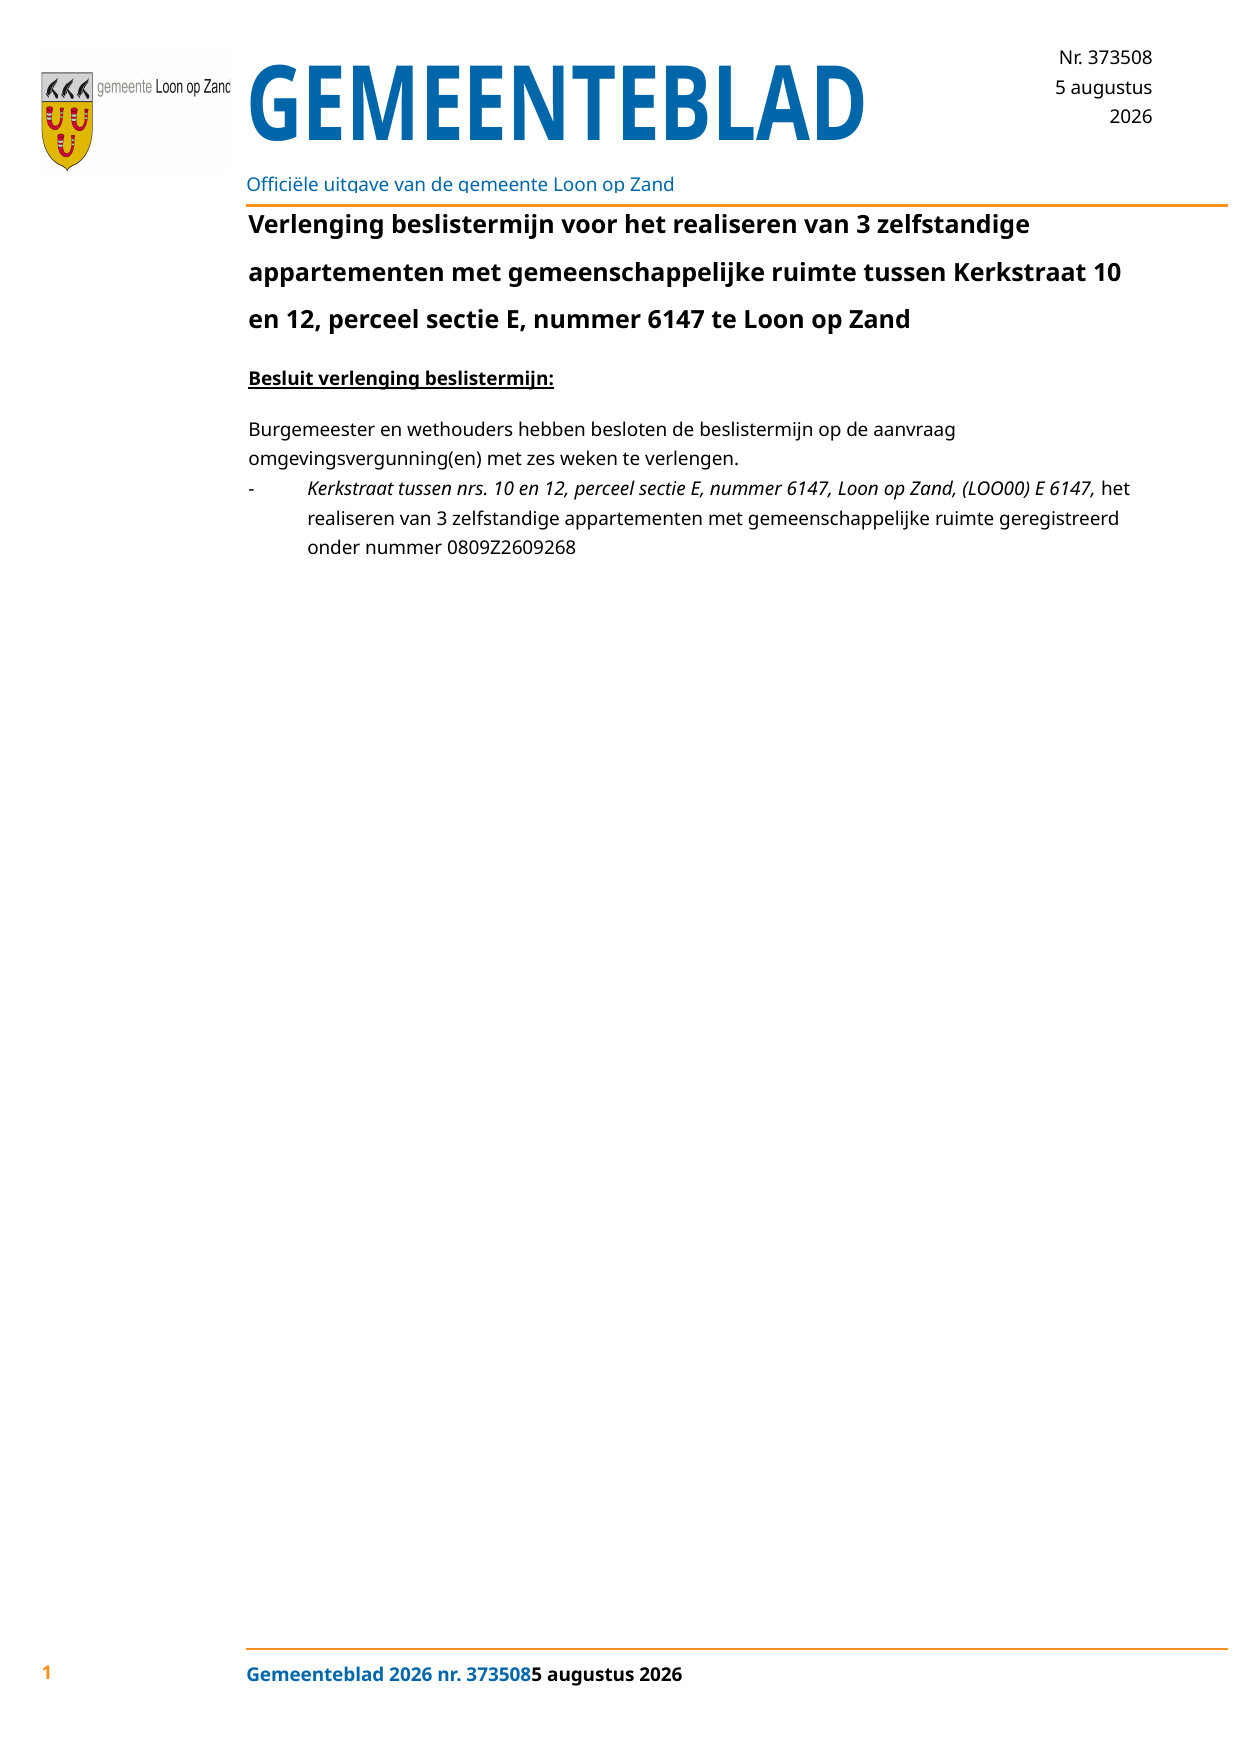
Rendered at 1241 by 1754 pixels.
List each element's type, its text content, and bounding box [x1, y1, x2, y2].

list Kerkstraat tussen nrs. 10 en 12, perceel sectie E, nummer 6147, Loon op Zand, (LOO00) E 6147, het realiseren van 3 zelfstandige appartementen met gemeenschappelijke ruimte geregistreerd onder nummer 0809Z2609268 [248, 475, 1152, 560]
text Verlenging beslistermijn voor het realiseren van 3 zelfstandige appartementen met gemeenschappelijke ruimte tussen Kerkstraat 10 en 12, perceel sectie E, nummer 6147 te Loon op Zand [248, 207, 1152, 336]
text Besluit verlenging beslistermijn: [248, 366, 1152, 391]
picture [41, 47, 231, 172]
text Burgemeester en wethouders hebben besloten de beslistermijn op de aanvraag omgevingsvergunning(en) met zes weken te verlengen. [248, 416, 1152, 471]
